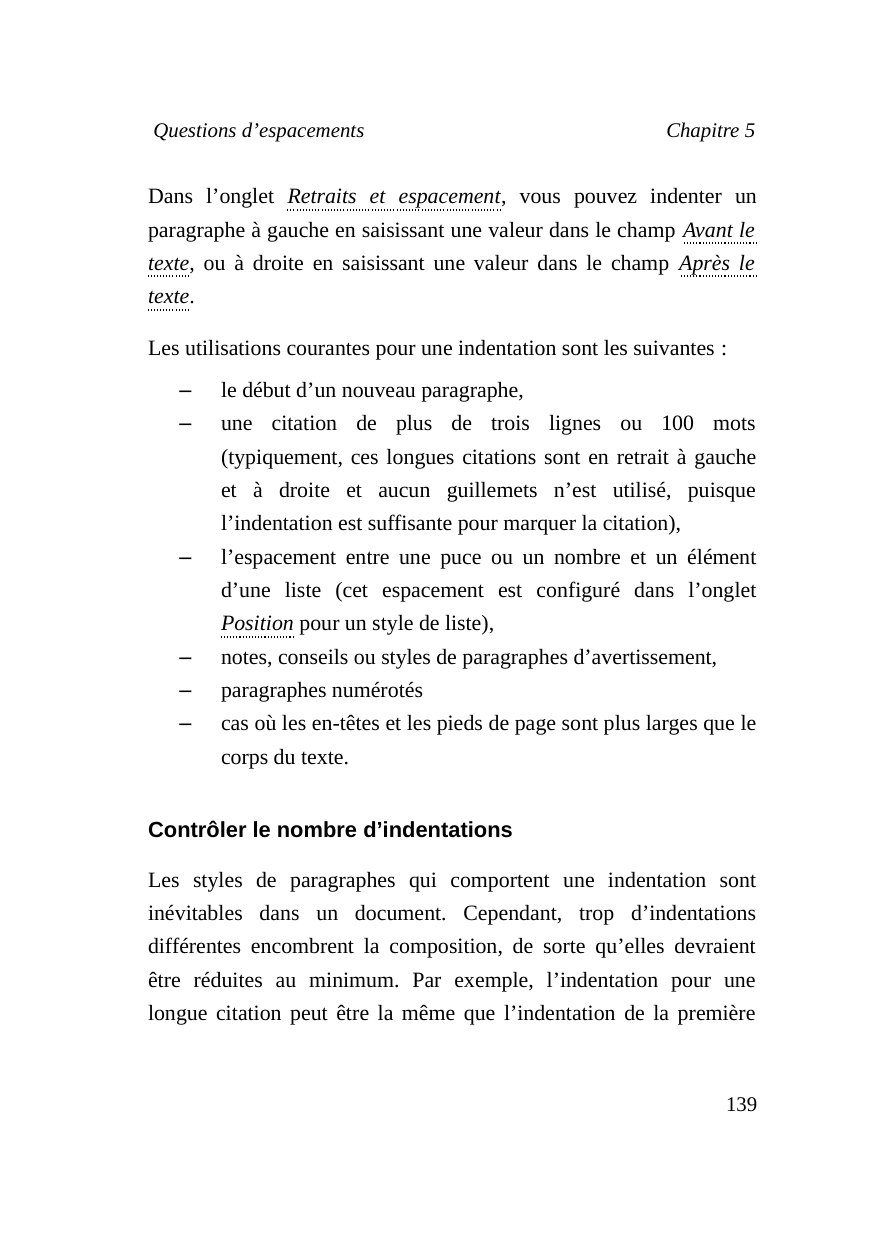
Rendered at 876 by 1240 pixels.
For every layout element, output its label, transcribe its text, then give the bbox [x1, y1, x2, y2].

text Dans l’onglet Retraits et espacement, vous pouvez indenter un paragraphe à gauche en saisissant une valeur dans le champ Avant le texte, ou à droite en saisissant une valeur dans le champ Après le texte. [148, 177, 757, 311]
list le début d’un nouveau paragraphe, [179, 371, 757, 404]
text Les utilisations courantes pour une indentation sont les suivantes : [148, 328, 757, 362]
list paragraphes numérotés [179, 671, 757, 704]
subtitle Contrôler le nombre d’indentations [148, 814, 757, 844]
list une citation de plus de trois lignes ou 100 mots (typiquement, ces longues citations sont en retrait à gauche et à droite et aucun guillemets n’est utilisé, puisque l’indentation est suffisante pour marquer la citation), [179, 404, 757, 537]
text Les styles de paragraphes qui comportent une indentation sont inévitables dans un document. Cependant, trop d’indentations différentes encombrent la composition, de sorte qu’elles devraient être réduites au minimum. Par exemple, l’indentation pour une longue citation peut être la même que l’indentation de la première [148, 860, 757, 1027]
list cas où les en-têtes et les pieds de page sont plus larges que le corps du texte. [179, 704, 757, 771]
list l’espacement entre une puce ou un nombre et un élément d’une liste (cet espacement est configuré dans l’onglet Position pour un style de liste), [179, 537, 757, 637]
list notes, conseils ou styles de paragraphes d’avertissement, [179, 637, 757, 671]
